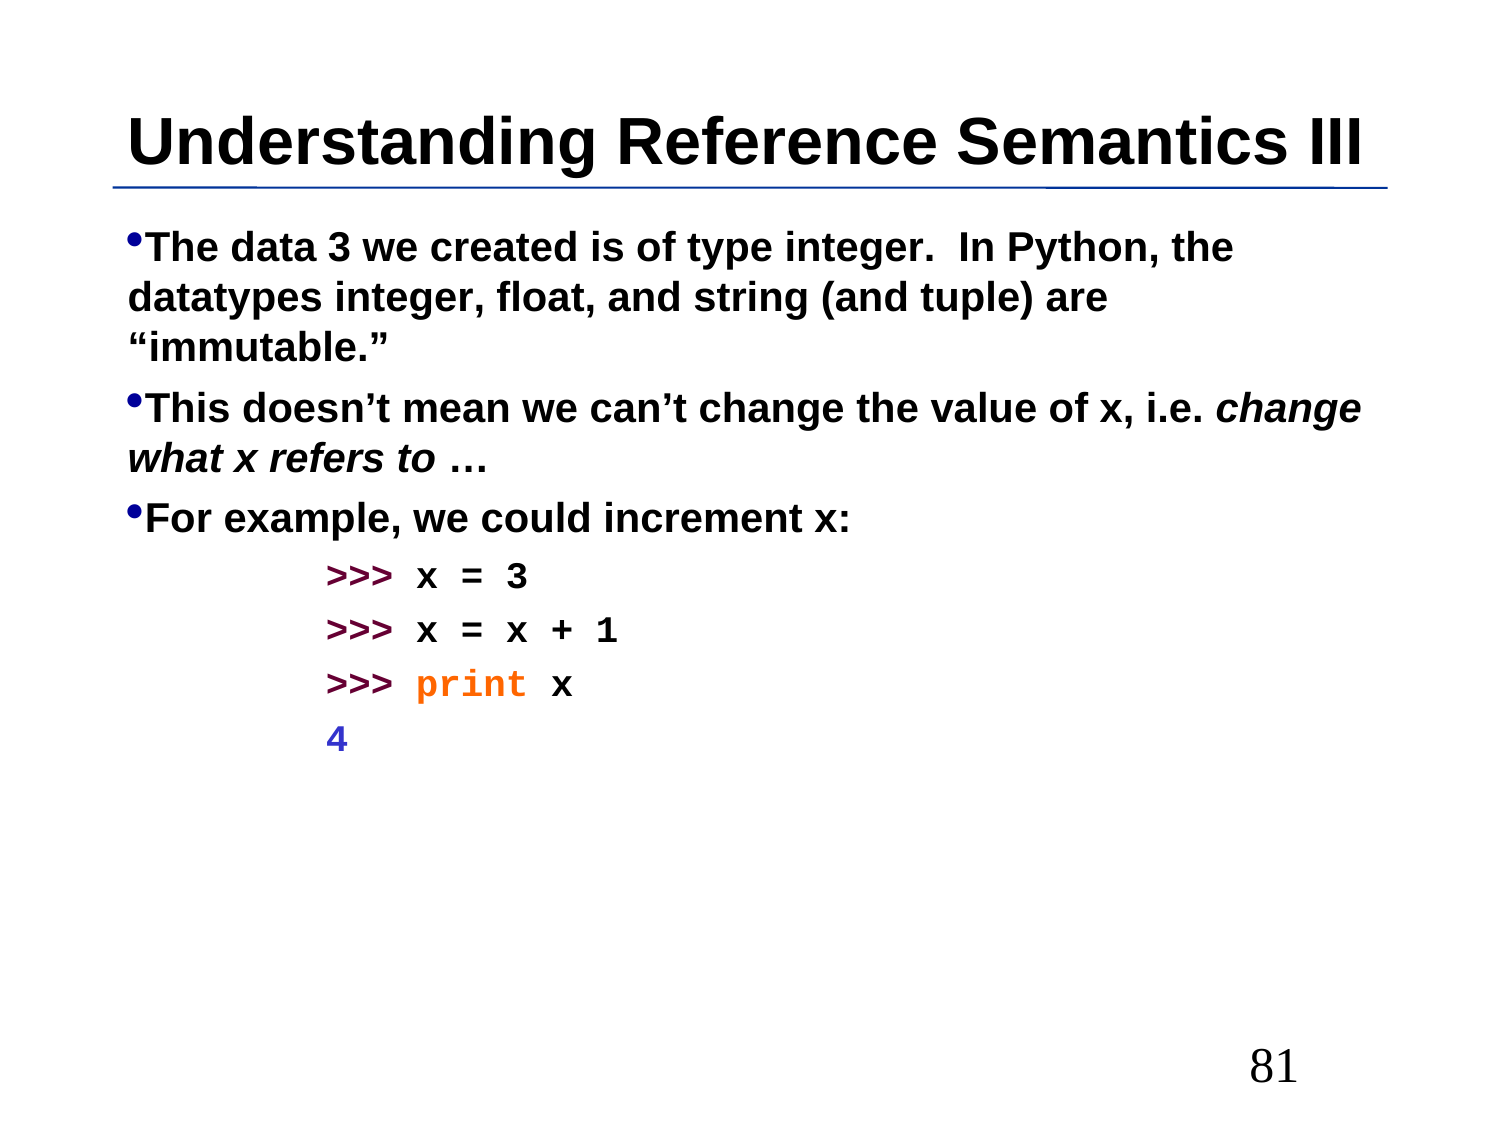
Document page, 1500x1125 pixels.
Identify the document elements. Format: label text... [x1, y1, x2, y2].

list The data 3 we created is of type integer. In Python, the datatypes integer, float, and string (and tuple) are “immutable.” This doesn’t mean we can’t change the value of x, i.e. change what x refers to … For example, we could increment x: >>> x = 3 >>> x = x + 1 >>> print x 4 [112, 212, 1388, 963]
title Understanding Reference Semantics III [112, 89, 1388, 185]
text_box [1074, 994, 1387, 1125]
